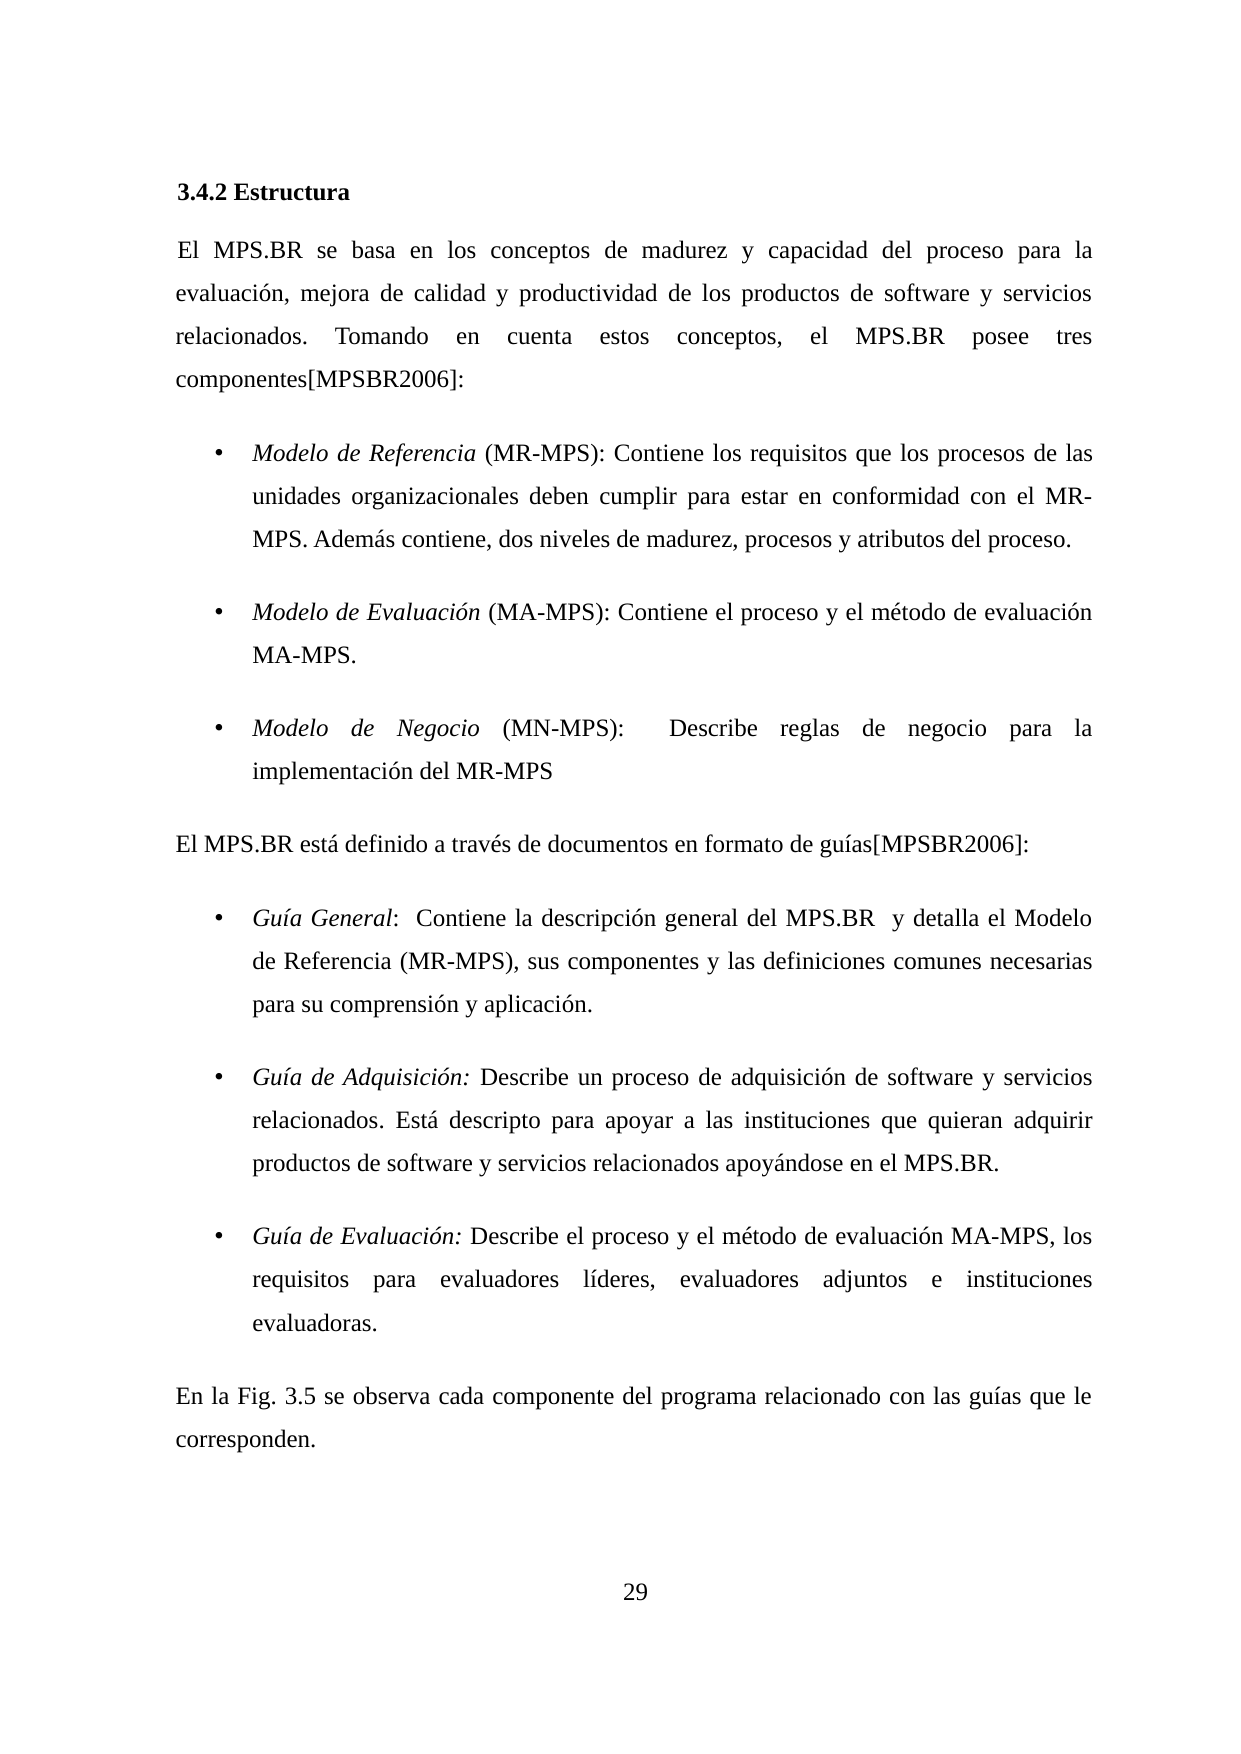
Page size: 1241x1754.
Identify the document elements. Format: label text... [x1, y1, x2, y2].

list El MPS.BR está definido a través de documentos en formato de guías[MPSBR2006]: [175, 829, 1093, 858]
list Modelo de Negocio (MN-MPS): Describe reglas de negocio para la implementación del MR-MPS [214, 713, 1093, 785]
list En la Fig. 3.5 se observa cada componente del programa relacionado con las guías que le corresponden. [175, 1381, 1093, 1453]
list Guía de Evaluación: Describe el proceso y el método de evaluación MA-MPS, los requisitos para evaluadores líderes, evaluadores adjuntos e instituciones evaluadoras. [214, 1221, 1093, 1336]
list Guía General: Contiene la descripción general del MPS.BR y detalla el Modelo de Referencia (MR-MPS), sus componentes y las definiciones comunes necesarias para su comprensión y aplicación. [214, 903, 1093, 1018]
text El MPS.BR se basa en los conceptos de madurez y capacidad del proceso para la evaluación, mejora de calidad y productividad de los productos de software y servicios relacionados. Tomando en cuenta estos conceptos, el MPS.BR posee tres componentes[MPSBR2006]: [175, 235, 1093, 393]
list Modelo de Referencia (MR-MPS): Contiene los requisitos que los procesos de las unidades organizacionales deben cumplir para estar en conformidad con el MR-MPS. Además contiene, dos niveles de madurez, procesos y atributos del proceso. [214, 438, 1093, 553]
list Guía de Adquisición: Describe un proceso de adquisición de software y servicios relacionados. Está descripto para apoyar a las instituciones que quieran adquirir productos de software y servicios relacionados apoyándose en el MPS.BR. [214, 1062, 1093, 1177]
text 3.4.2 Estructura [177, 177, 1093, 206]
list Modelo de Evaluación (MA-MPS): Contiene el proceso y el método de evaluación MA-MPS. [214, 597, 1093, 669]
